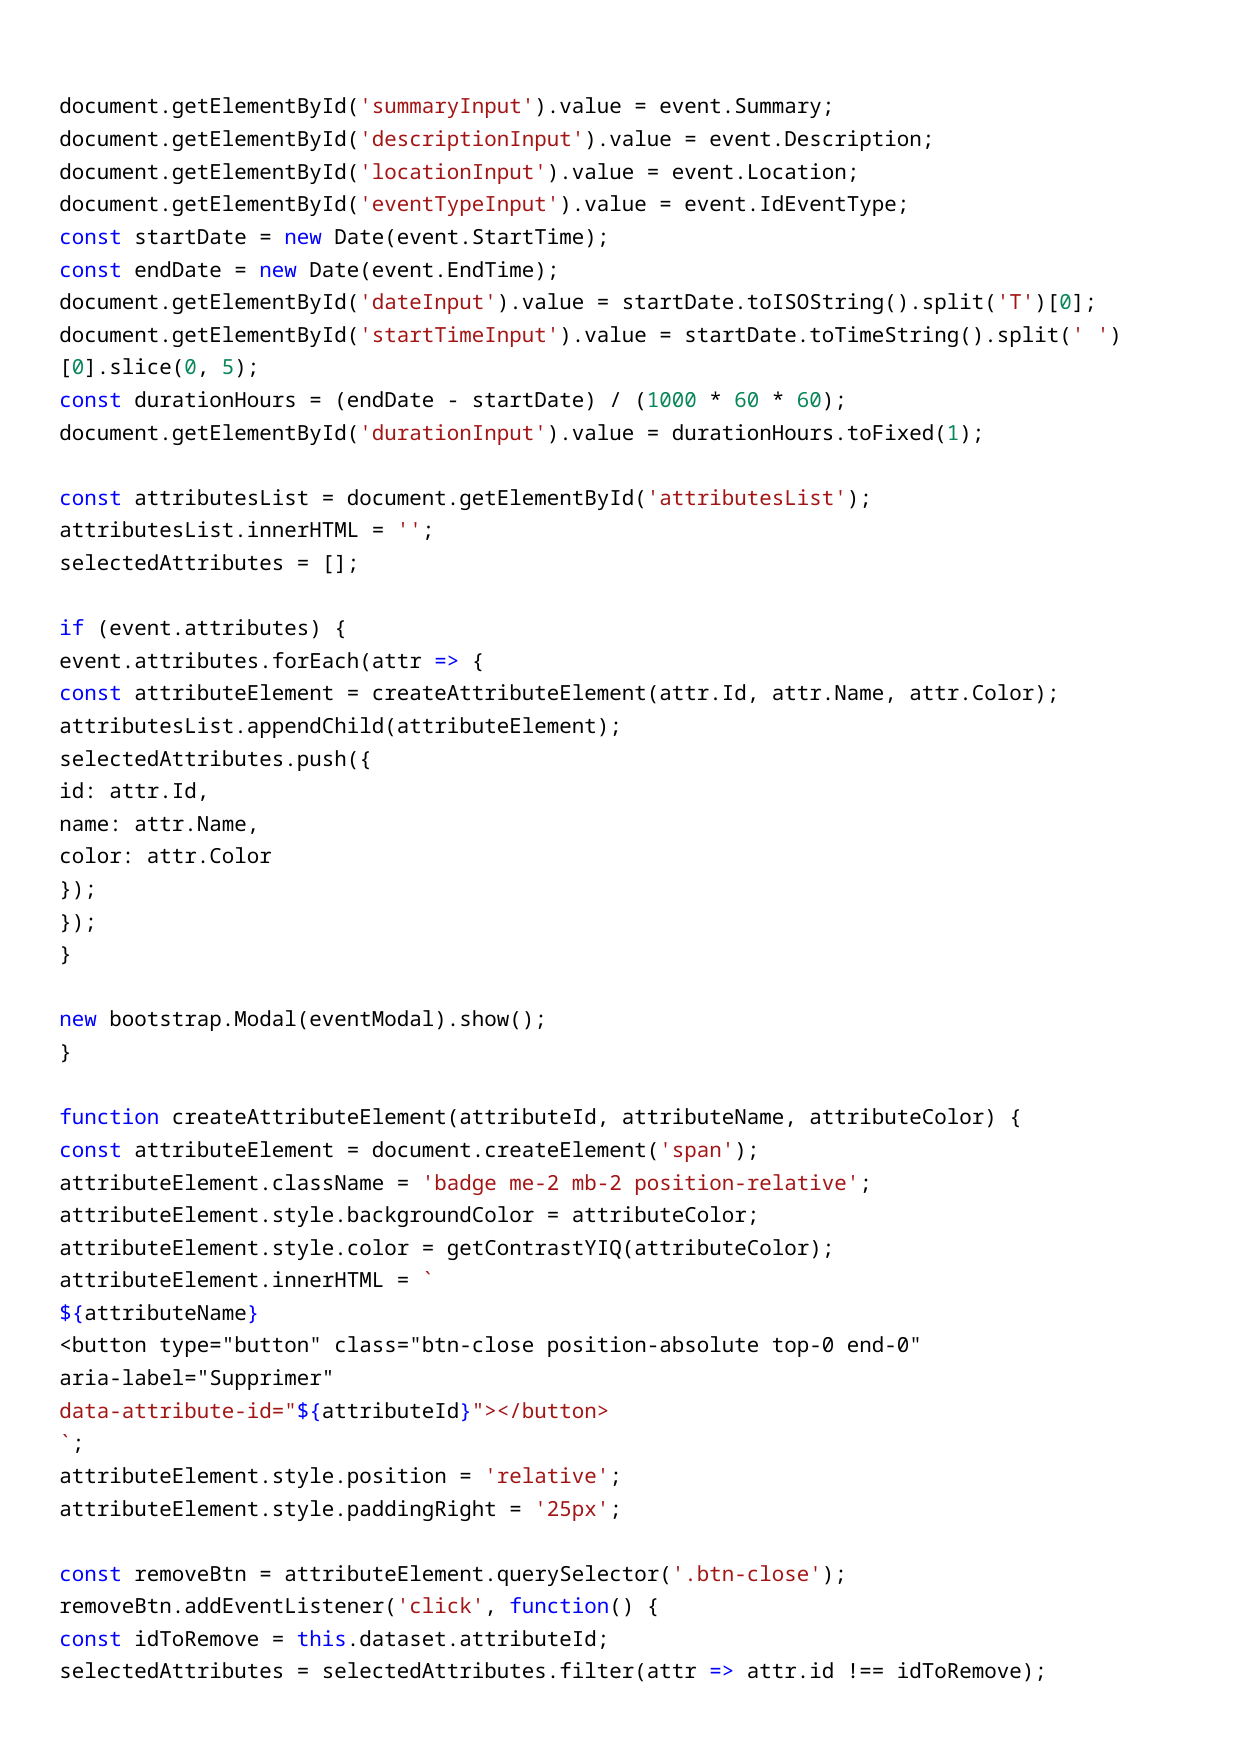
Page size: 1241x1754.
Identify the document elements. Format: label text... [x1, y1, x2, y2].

text document.getElementById('startTimeInput').value = startDate.toTimeString().split(' ')[0].slice(0, 5); [59, 320, 1181, 381]
text selectedAttributes = []; [59, 548, 1181, 577]
text attributeElement.style.backgroundColor = attributeColor; [59, 1200, 1181, 1229]
text const startDate = new Date(event.StartTime); [59, 222, 1181, 251]
text attributesList.appendChild(attributeElement); [59, 711, 1181, 739]
text }); [59, 874, 1181, 903]
text document.getElementById('eventTypeInput').value = event.IdEventType; [59, 189, 1181, 218]
text const durationHours = (endDate - startDate) / (1000 * 60 * 60); [59, 385, 1181, 413]
text data-attribute-id="${attributeId}"></button> [59, 1396, 1181, 1424]
text }); [59, 907, 1181, 935]
text `; [59, 1428, 1181, 1457]
text const endDate = new Date(event.EndTime); [59, 255, 1181, 283]
text document.getElementById('descriptionInput').value = event.Description; [59, 124, 1181, 153]
text } [59, 1037, 1181, 1066]
text } [59, 939, 1181, 968]
text const attributeElement = createAttributeElement(attr.Id, attr.Name, attr.Color); [59, 678, 1181, 707]
text aria-label="Supprimer" [59, 1363, 1181, 1392]
text attributeElement.className = 'badge me-2 mb-2 position-relative'; [59, 1168, 1181, 1196]
text removeBtn.addEventListener('click', function() { [59, 1591, 1181, 1620]
text document.getElementById('durationInput').value = durationHours.toFixed(1); [59, 418, 1181, 446]
text selectedAttributes.push({ [59, 744, 1181, 772]
text const attributesList = document.getElementById('attributesList'); [59, 483, 1181, 511]
text attributesList.innerHTML = ''; [59, 516, 1181, 544]
text selectedAttributes = selectedAttributes.filter(attr => attr.id !== idToRemove); [59, 1657, 1181, 1685]
text attributeElement.style.color = getContrastYIQ(attributeColor); [59, 1233, 1181, 1261]
text ${attributeName} [59, 1298, 1181, 1326]
text document.getElementById('locationInput').value = event.Location; [59, 157, 1181, 185]
text id: attr.Id, [59, 776, 1181, 805]
text <button type="button" class="btn-close position-absolute top-0 end-0" [59, 1331, 1181, 1359]
text const removeBtn = attributeElement.querySelector('.btn-close'); [59, 1559, 1181, 1587]
text new bootstrap.Modal(eventModal).show(); [59, 1004, 1181, 1033]
text name: attr.Name, [59, 809, 1181, 837]
text const idToRemove = this.dataset.attributeId; [59, 1624, 1181, 1652]
text if (event.attributes) { [59, 613, 1181, 642]
text attributeElement.style.position = 'relative'; [59, 1461, 1181, 1489]
text color: attr.Color [59, 842, 1181, 870]
text event.attributes.forEach(attr => { [59, 646, 1181, 674]
text attributeElement.innerHTML = ` [59, 1265, 1181, 1294]
text document.getElementById('summaryInput').value = event.Summary; [59, 92, 1181, 120]
text function createAttributeElement(attributeId, attributeName, attributeColor) { [59, 1102, 1181, 1131]
text document.getElementById('dateInput').value = startDate.toISOString().split('T')[0]; [59, 287, 1181, 316]
text attributeElement.style.paddingRight = '25px'; [59, 1494, 1181, 1522]
text const attributeElement = document.createElement('span'); [59, 1135, 1181, 1163]
